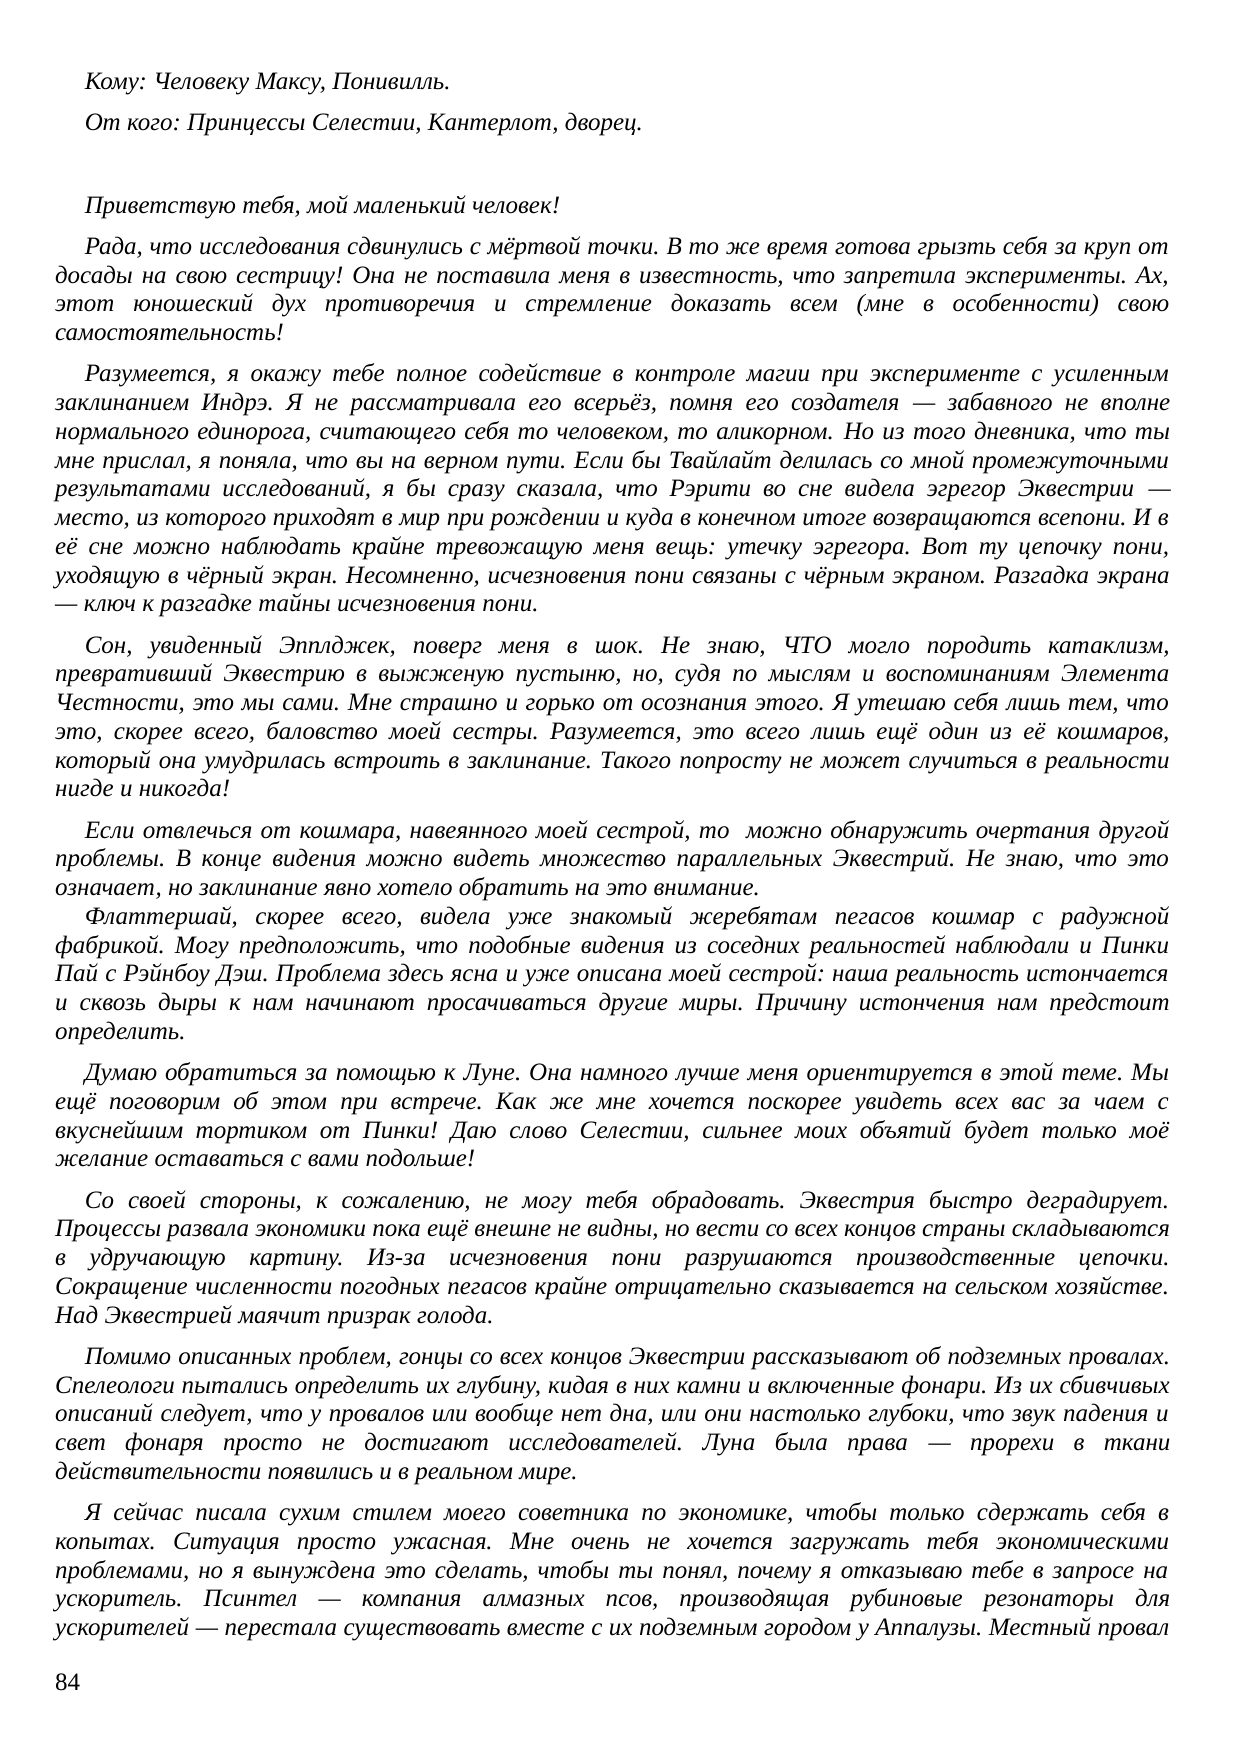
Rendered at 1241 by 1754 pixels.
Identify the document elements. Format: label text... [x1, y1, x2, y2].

text Приветствую тебя, мой маленький человек! [55, 190, 1173, 218]
text Думаю обратиться за помощью к Луне. Она намного лучше меня ориентируется в этой теме. Мы ещё поговорим об этом при встрече. Как же мне хочется поскорее увидеть всех вас за чаем с вкуснейшим тортиком от Пинки! Даю слово Селестии, сильнее моих объятий будет только моё желание оставаться с вами подольше! [55, 1057, 1173, 1172]
text Флаттершай, скорее всего, видела уже знакомый жеребятам пегасов кошмар с радужной фабрикой. Могу предположить, что подобные видения из соседних реальностей наблюдали и Пинки Пай с Рэйнбоу Дэш. Проблема здесь ясна и уже описана моей сестрой: наша реальность истончается и сквозь дыры к нам начинают просачиваться другие миры. Причину истончения нам предстоит определить. [55, 901, 1173, 1045]
text Разумеется, я окажу тебе полное содействие в контроле магии при эксперименте с усиленным заклинанием Индрэ. Я не рассматривала его всерьёз, помня его создателя — забавного не вполне нормального единорога, считающего себя то человеком, то аликорном. Но из того дневника, что ты мне прислал, я поняла, что вы на верном пути. Если бы Твайлайт делилась со мной промежуточными результатами исследований, я бы сразу сказала, что Рэрити во сне видела эгрегор Эквестрии — место, из которого приходят в мир при рождении и куда в конечном итоге возвращаются всепони. И в её сне можно наблюдать крайне тревожащую меня вещь: утечку эгрегора. Вот ту цепочку пони, уходящую в чёрный экран. Несомненно, исчезновения пони связаны с чёрным экраном. Разгадка экрана — ключ к разгадке тайны исчезновения пони. [55, 358, 1173, 617]
text Cон, увиденный Эпплджек, поверг меня в шок. Не знаю, ЧТО могло породить катаклизм, превративший Эквестрию в выжженую пустыню, но, судя по мыслям и воспоминаниям Элемента Честности, это мы сами. Мне страшно и горько от осознания этого. Я утешаю себя лишь тем, что это, скорее всего, баловство моей сестры. Разумеется, это всего лишь ещё один из её кошмаров, который она умудрилась встроить в заклинание. Такого попросту не может случиться в реальности нигде и никогда! [55, 630, 1173, 802]
text Рада, что исследования сдвинулись с мёртвой точки. В то же время готова грызть себя за круп от досады на свою сестрицу! Она не поставила меня в известность, что запретила эксперименты. Ах, этот юношеский дух противоречия и стремление доказать всем (мне в особенности) свою самостоятельность! [55, 231, 1173, 346]
text Если отвлечься от кошмара, навеянного моей сестрой, то можно обнаружить очертания другой проблемы. В конце видения можно видеть множество параллельных Эквестрий. Не знаю, что это означает, но заклинание явно хотело обратить на это внимание. [55, 815, 1173, 901]
text Помимо описанных проблем, гонцы со всех концов Эквестрии рассказывают об подземных провалах. Спелеологи пытались определить их глубину, кидая в них камни и включенные фонари. Из их сбивчивых описаний следует, что у провалов или вообще нет дна, или они настолько глубоки, что звук падения и свет фонаря просто не достигают исследователей. Луна была права — прорехи в ткани действительности появились и в реальном мире. [55, 1341, 1173, 1485]
text От кого: Принцессы Селестии, Кантерлот, дворец. [55, 107, 1173, 136]
text Со своей стороны, к сожалению, не могу тебя обрадовать. Эквестрия быстро деградирует. Процессы развала экономики пока ещё внешне не видны, но вести со всех концов страны складываются в удручающую картину. Из-за исчезновения пони разрушаются производственные цепочки. Сокращение численности погодных пегасов крайне отрицательно сказывается на сельском хозяйстве. Над Эквестрией маячит призрак голода. [55, 1185, 1173, 1328]
text Я сейчас писала сухим стилем моего советника по экономике, чтобы только сдержать себя в копытах. Ситуация просто ужасная. Мне очень не хочется загружать тебя экономическими проблемами, но я вынуждена это сделать, чтобы ты понял, почему я отказываю тебе в запросе на ускоритель. Псинтел — компания алмазных псов, производящая рубиновые резонаторы для ускорителей — перестала существовать вместе с их подземным городом у Аппалузы. Местный провал [55, 1497, 1173, 1641]
text Кому: Человеку Максу, Понивилль. [55, 66, 1173, 95]
